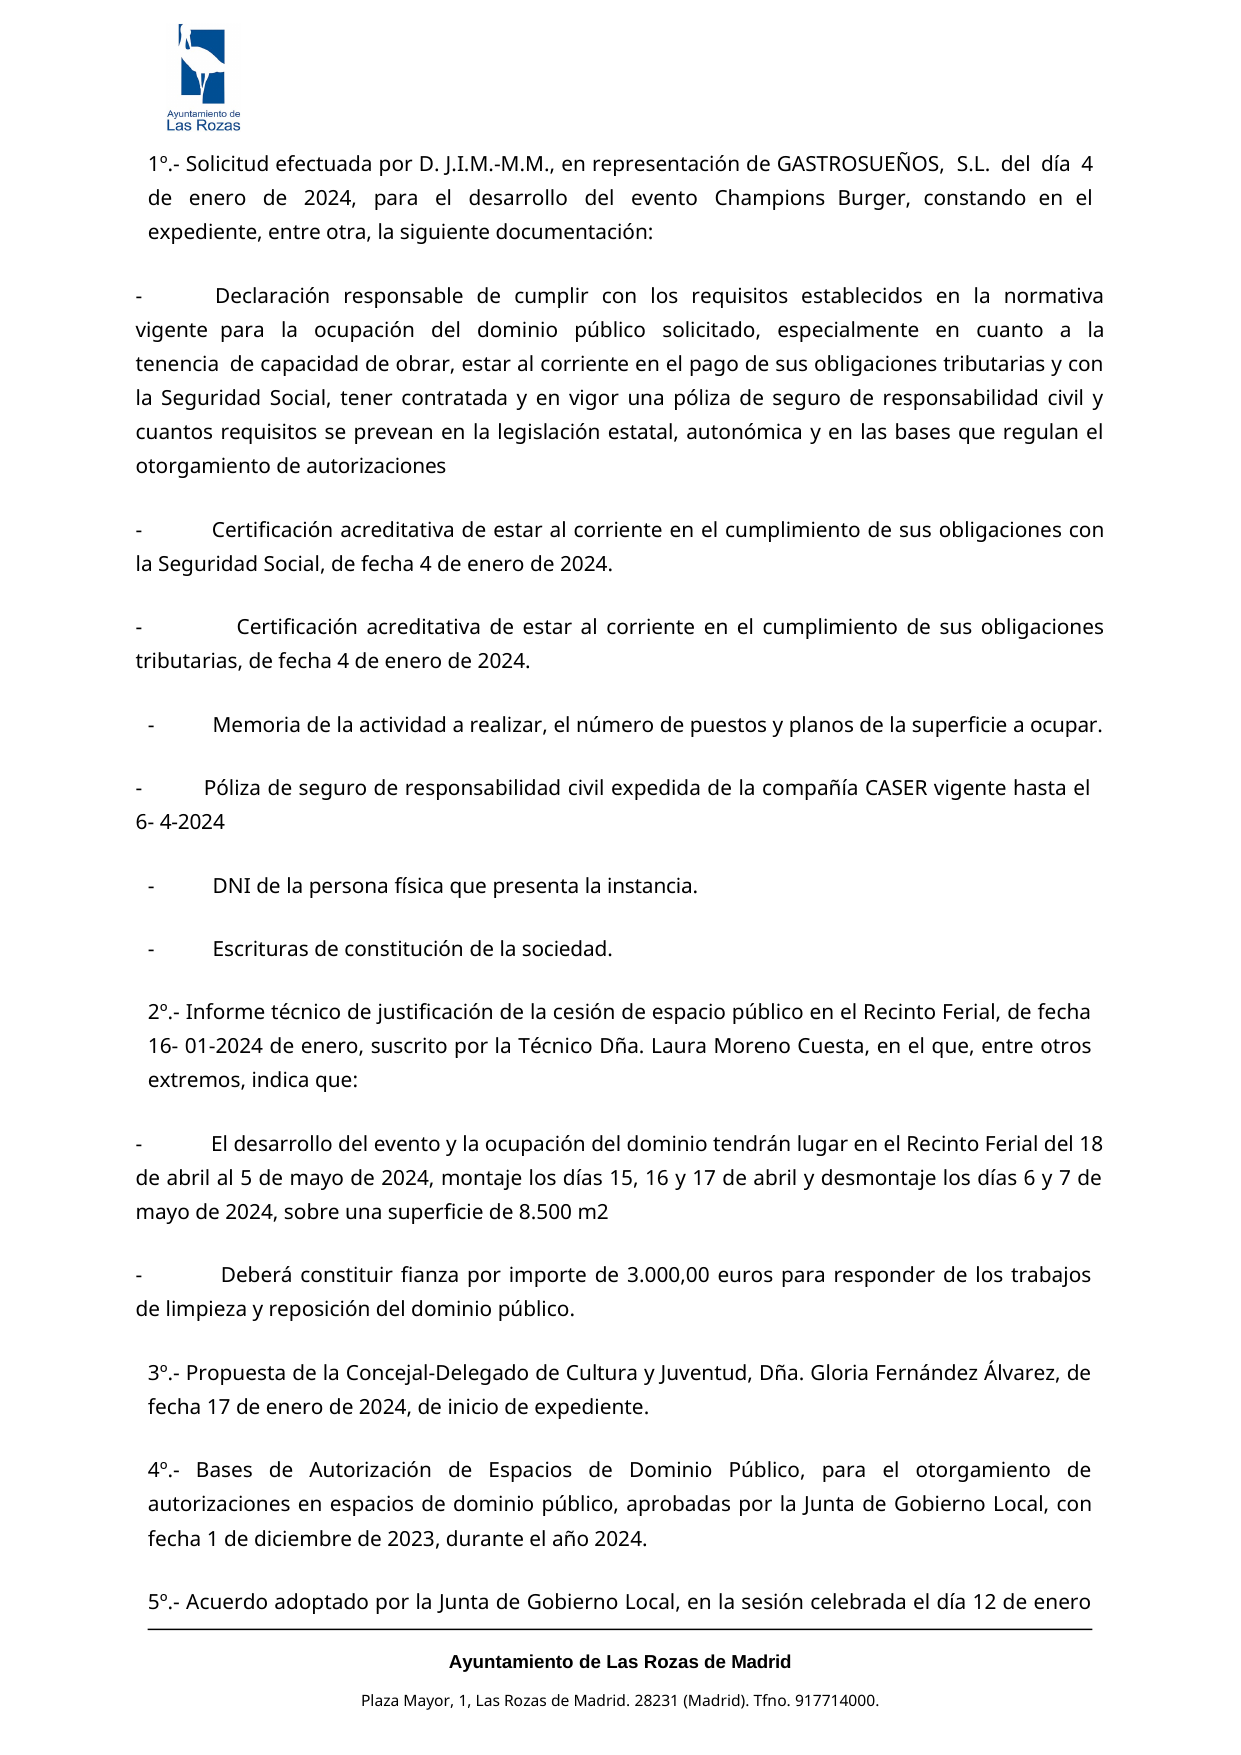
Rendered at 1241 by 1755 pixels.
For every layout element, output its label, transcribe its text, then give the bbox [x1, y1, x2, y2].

text 3º.- Propuesta de la Concejal-Delegado de Cultura y Juventud, Dña. Gloria Fernández Álvarez, de fecha 17 de enero de 2024, de inicio de expediente. [148, 1358, 1093, 1420]
list El desarrollo del evento y la ocupación del dominio tendrán lugar en el Recinto Ferial del 18 de abril al 5 de mayo de 2024, montaje los días 15, 16 y 17 de abril y desmontaje los días 6 y 7 de mayo de 2024, sobre una superficie de 8.500 m2 [135, 1129, 1105, 1225]
text 1º.- Solicitud efectuada por D. J.I.M.-M.M., en representación de GASTROSUEÑOS, S.L. del día 4 de enero de 2024, para el desarrollo del evento Champions Burger, constando en el expediente, entre otra, la siguiente documentación: [148, 149, 1093, 246]
list Memoria de la actividad a realizar, el número de puestos y planos de la superficie a ocupar. [148, 710, 1105, 738]
list Deberá constituir fianza por importe de 3.000,00 euros para responder de los trabajos de limpieza y reposición del dominio público. [135, 1260, 1093, 1323]
list Certificación acreditativa de estar al corriente en el cumplimiento de sus obligaciones con la Seguridad Social, de fecha 4 de enero de 2024. [135, 515, 1105, 577]
list Certificación acreditativa de estar al corriente en el cumplimiento de sus obligaciones tributarias, de fecha 4 de enero de 2024. [135, 612, 1105, 675]
text 2º.- Informe técnico de justificación de la cesión de espacio público en el Recinto Ferial, de fecha 16- 01-2024 de enero, suscrito por la Técnico Dña. Laura Moreno Cuesta, en el que, entre otros extremos, indica que: [148, 997, 1093, 1094]
text 4º.- Bases de Autorización de Espacios de Dominio Público, para el otorgamiento de autorizaciones en espacios de dominio público, aprobadas por la Junta de Gobierno Local, con fecha 1 de diciembre de 2023, durante el año 2024. [148, 1456, 1093, 1552]
text 5º.- Acuerdo adoptado por la Junta de Gobierno Local, en la sesión celebrada el día 12 de enero [148, 1587, 1093, 1616]
list Póliza de seguro de responsabilidad civil expedida de la compañía CASER vigente hasta el 6- 4-2024 [135, 773, 1092, 836]
list Escrituras de constitución de la sociedad. [148, 934, 1105, 962]
list Declaración responsable de cumplir con los requisitos establecidos en la normativa vigente para la ocupación del dominio público solicitado, especialmente en cuanto a la tenencia de capacidad de obrar, estar al corriente en el pago de sus obligaciones tributarias y con la Seguridad Social, tener contratada y en vigor una póliza de seguro de responsabilidad civil y cuantos requisitos se prevean en la legislación estatal, autonómica y en las bases que regulan el otorgamiento de autorizaciones [135, 281, 1105, 480]
list DNI de la persona física que presenta la instancia. [148, 871, 1105, 899]
